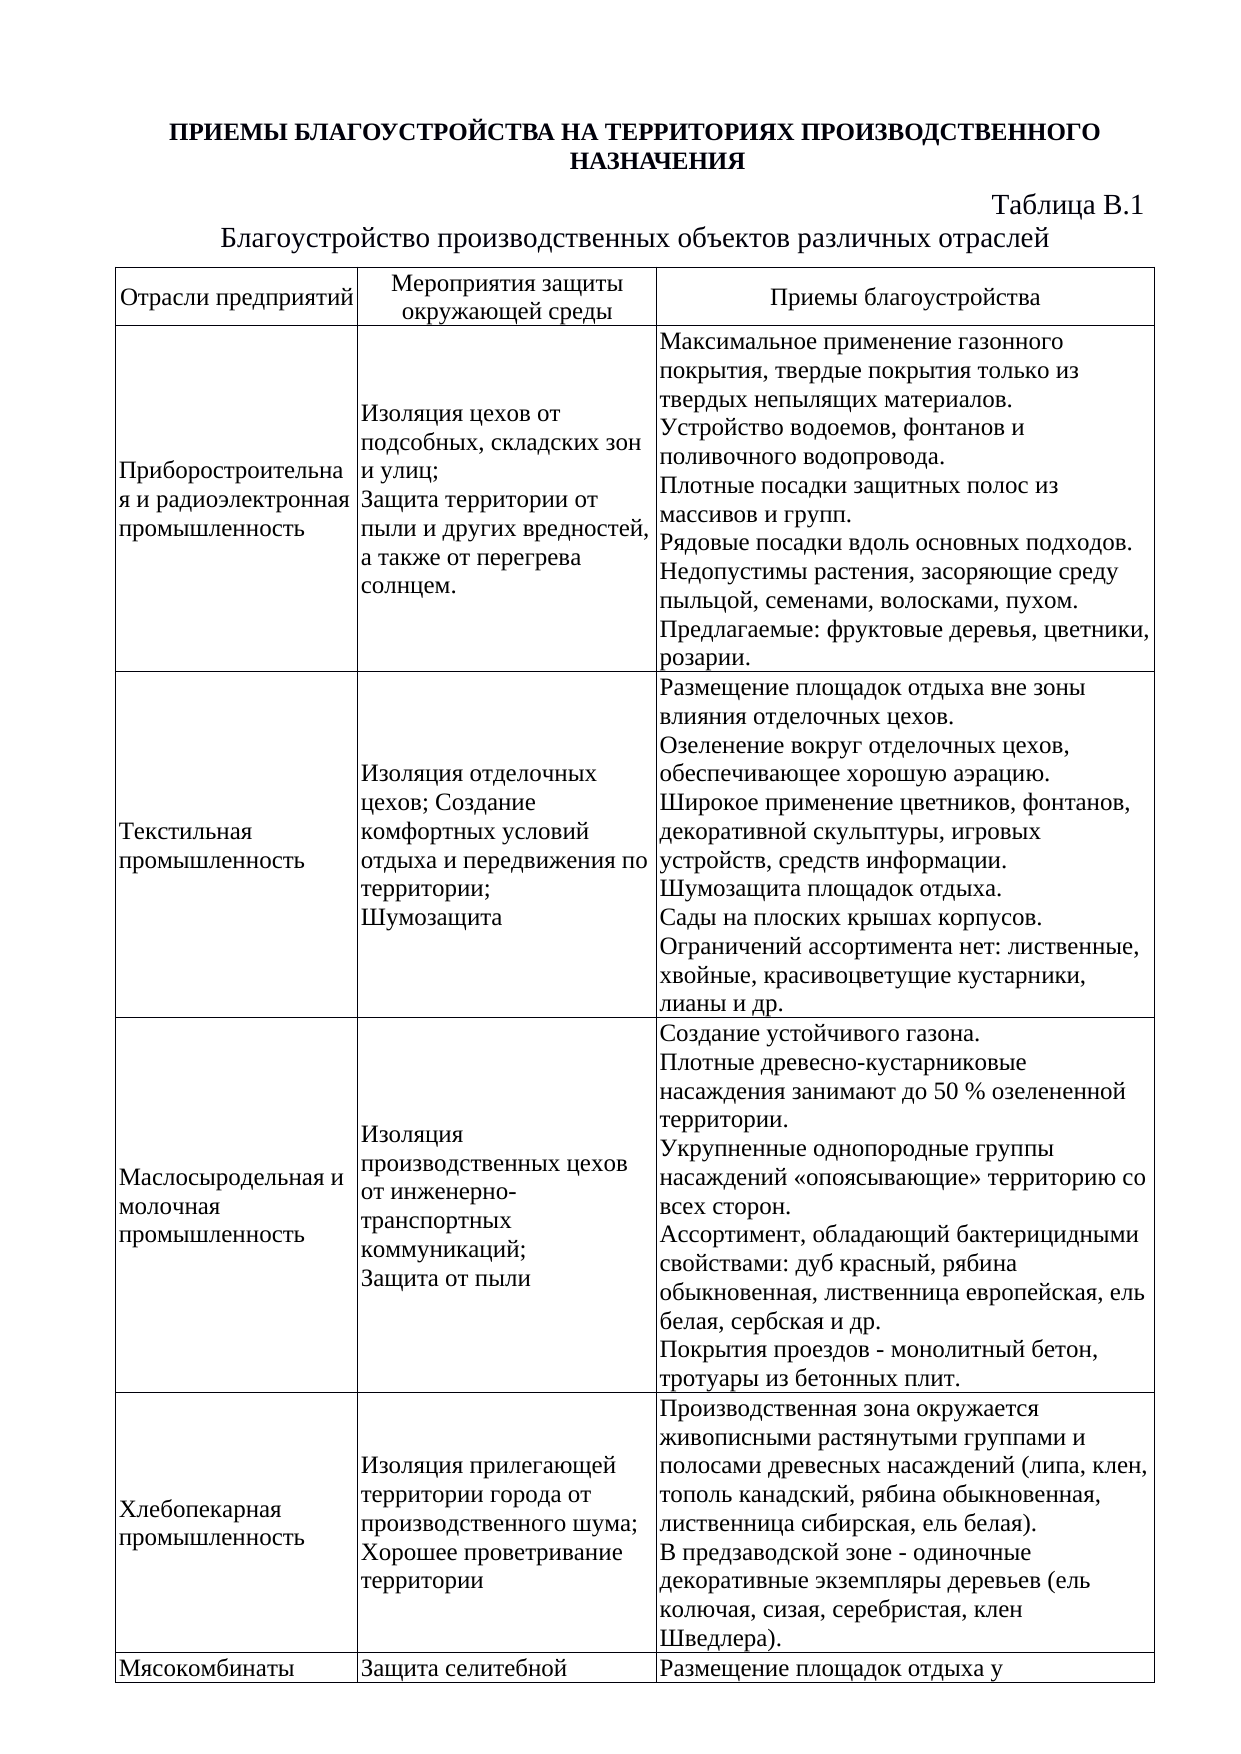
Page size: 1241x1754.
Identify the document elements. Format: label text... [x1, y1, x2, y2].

table_cell Размещение площадок отдыха у [657, 1653, 1154, 1682]
table_cell Изоляция отделочных цехов; Создание комфортных условий отдыха и передвижения по территории; Шумозащита [358, 672, 656, 1017]
table_header Приемы благоустройства [657, 268, 1154, 325]
table_cell Максимальное применение газонного покрытия, твердые покрытия только из твердых непылящих материалов. Устройство водоемов, фонтанов и поливочного водопровода. Плотные посадки защитных полос из массивов и групп. Рядовые посадки вдоль основных подходов. Недопустимы растения, засоряющие среду пыльцой, семенами, волосками, пухом. Предлагаемые: фруктовые деревья, цветники, розарии. [657, 326, 1154, 671]
table_cell Производственная зона окружается живописными растянутыми группами и полосами древесных насаждений (липа, клен, тополь канадский, рябина обыкновенная, лиственница сибирская, ель белая). В предзаводской зоне - одиночные декоративные экземпляры деревьев (ель колючая, сизая, серебристая, клен Шведлера). [657, 1393, 1154, 1652]
table_cell Защита селитебной [358, 1653, 656, 1682]
text Таблица В.1 [118, 187, 1152, 221]
text Благоустройство производственных объектов различных отраслей [118, 221, 1152, 254]
table_cell Размещение площадок отдыха вне зоны влияния отделочных цехов. Озеленение вокруг отделочных цехов, обеспечивающее хорошую аэрацию. Широкое применение цветников, фонтанов, декоративной скульптуры, игровых устройств, средств информации. Шумозащита площадок отдыха. Сады на плоских крышах корпусов. Ограничений ассортимента нет: лиственные, хвойные, красивоцветущие кустарники, лианы и др. [657, 672, 1154, 1017]
table_cell Маслосыродельная и молочная промышленность [116, 1018, 357, 1392]
table_cell Создание устойчивого газона. Плотные древесно-кустарниковые насаждения занимают до 50 % озелененной территории. Укрупненные однопородные группы насаждений «опоясывающие» территорию со всех сторон. Ассортимент, обладающий бактерицидными свойствами: дуб красный, рябина обыкновенная, лиственница европейская, ель белая, сербская и др. Покрытия проездов - монолитный бетон, тротуары из бетонных плит. [657, 1018, 1154, 1392]
table_cell Мясокомбинаты [116, 1653, 357, 1682]
subtitle ПРИЕМЫ БЛАГОУСТРОЙСТВА НА ТЕРРИТОРИЯХ ПРОИЗВОДСТВЕННОГО НАЗНАЧЕНИЯ [118, 117, 1152, 174]
table_cell Приборостроительная и радиоэлектронная промышленность [116, 326, 357, 671]
table_cell Изоляция производственных цехов от инженерно-транспортных коммуникаций; Защита от пыли [358, 1018, 656, 1392]
table_header Мероприятия защиты окружающей среды [358, 268, 656, 325]
table_cell Текстильная промышленность [116, 672, 357, 1017]
table_cell Хлебопекарная промышленность [116, 1393, 357, 1652]
table_cell Изоляция прилегающей территории города от производственного шума; Хорошее проветривание территории [358, 1393, 656, 1652]
table_header Отрасли предприятий [116, 268, 357, 325]
table_cell Изоляция цехов от подсобных, складских зон и улиц; Защита территории от пыли и других вредностей, а также от перегрева солнцем. [358, 326, 656, 671]
